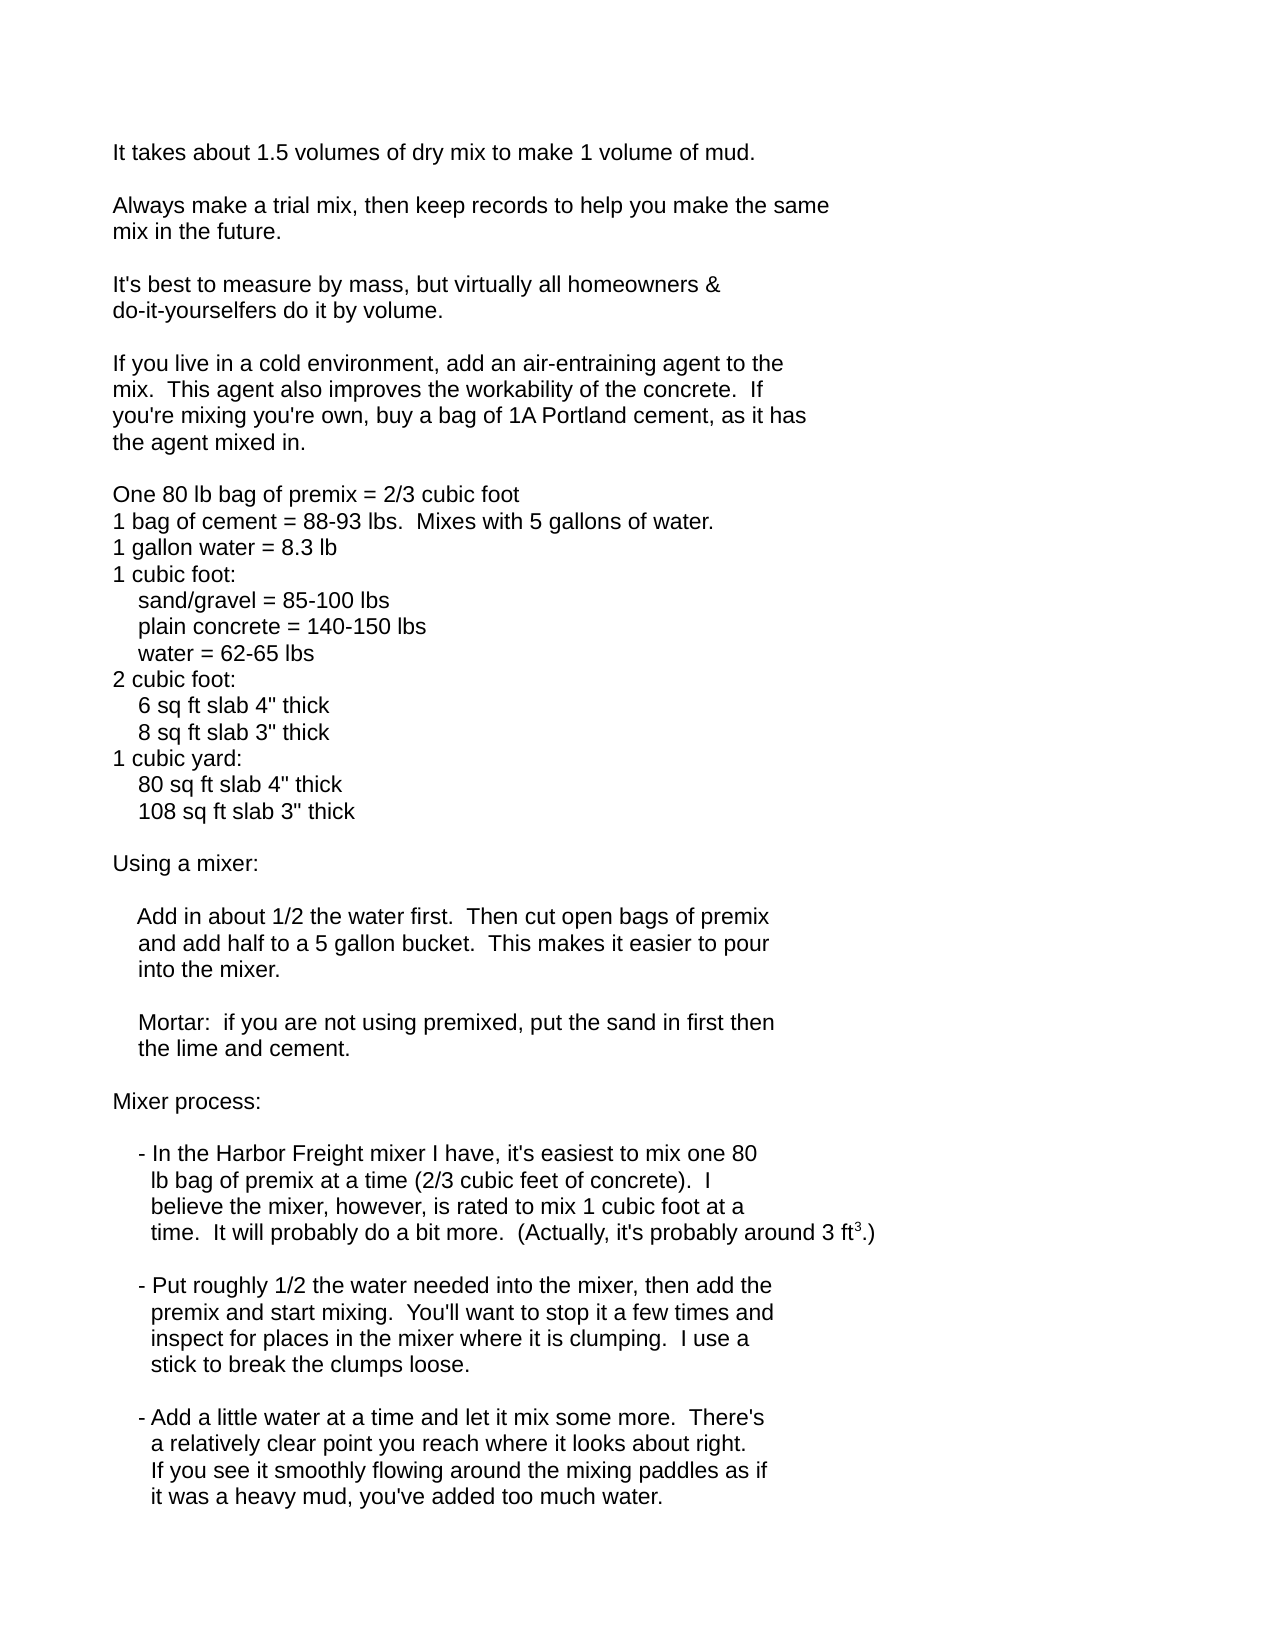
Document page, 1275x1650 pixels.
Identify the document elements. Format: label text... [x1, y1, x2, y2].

text One 80 lb bag of premix = 2/3 cubic foot [112, 481, 1162, 508]
text 1 bag of cement = 88-93 lbs. Mixes with 5 gallons of water. [112, 508, 1162, 534]
text and add half to a 5 gallon bucket. This makes it easier to pour [112, 929, 1162, 956]
text believe the mixer, however, is rated to mix 1 cubic foot at a [112, 1193, 1162, 1219]
text Mortar: if you are not using premixed, put the sand in first then [112, 1008, 1162, 1035]
text 2 cubic foot: [112, 666, 1162, 692]
text inspect for places in the mixer where it is clumping. I use a [112, 1325, 1162, 1351]
text mix. This agent also improves the workability of the concrete. If [112, 376, 1162, 402]
text the agent mixed in. [112, 429, 1162, 455]
text Add in about 1/2 the water first. Then cut open bags of premix [112, 903, 1162, 929]
text It's best to measure by mass, but virtually all homeowners & [112, 271, 1162, 297]
text premix and start mixing. You'll want to stop it a few times and [112, 1298, 1162, 1325]
text - In the Harbor Freight mixer I have, it's easiest to mix one 80 [112, 1140, 1162, 1167]
text a relatively clear point you reach where it looks about right. [112, 1430, 1162, 1457]
text Using a mixer: [112, 850, 1162, 877]
text If you live in a cold environment, add an air-entraining agent to the [112, 350, 1162, 376]
text 80 sq ft slab 4" thick [112, 771, 1162, 798]
text the lime and cement. [112, 1035, 1162, 1061]
text 1 cubic yard: [112, 745, 1162, 771]
text 1 cubic foot: [112, 561, 1162, 587]
text mix in the future. [112, 218, 1162, 244]
text Always make a trial mix, then keep records to help you make the same [112, 192, 1162, 218]
text Mixer process: [112, 1088, 1162, 1114]
text you're mixing you're own, buy a bag of 1A Portland cement, as it has [112, 402, 1162, 429]
text lb bag of premix at a time (2/3 cubic feet of concrete). I [112, 1167, 1162, 1193]
text water = 62-65 lbs [112, 639, 1162, 666]
text 108 sq ft slab 3" thick [112, 798, 1162, 824]
text plain concrete = 140-150 lbs [112, 613, 1162, 639]
text 6 sq ft slab 4" thick [112, 692, 1162, 719]
text stick to break the clumps loose. [112, 1351, 1162, 1377]
text If you see it smoothly flowing around the mixing paddles as if [112, 1457, 1162, 1483]
text into the mixer. [112, 956, 1162, 982]
text 1 gallon water = 8.3 lb [112, 534, 1162, 561]
text sand/gravel = 85-100 lbs [112, 587, 1162, 613]
text it was a heavy mud, you've added too much water. [112, 1483, 1162, 1509]
text - Put roughly 1/2 the water needed into the mixer, then add the [112, 1272, 1162, 1298]
text do-it-yourselfers do it by volume. [112, 297, 1162, 323]
text It takes about 1.5 volumes of dry mix to make 1 volume of mud. [112, 139, 1162, 165]
text time. It will probably do a bit more. (Actually, it's probably around 3 ft3.) [112, 1219, 1162, 1246]
text 8 sq ft slab 3" thick [112, 719, 1162, 745]
text - Add a little water at a time and let it mix some more. There's [112, 1404, 1162, 1430]
